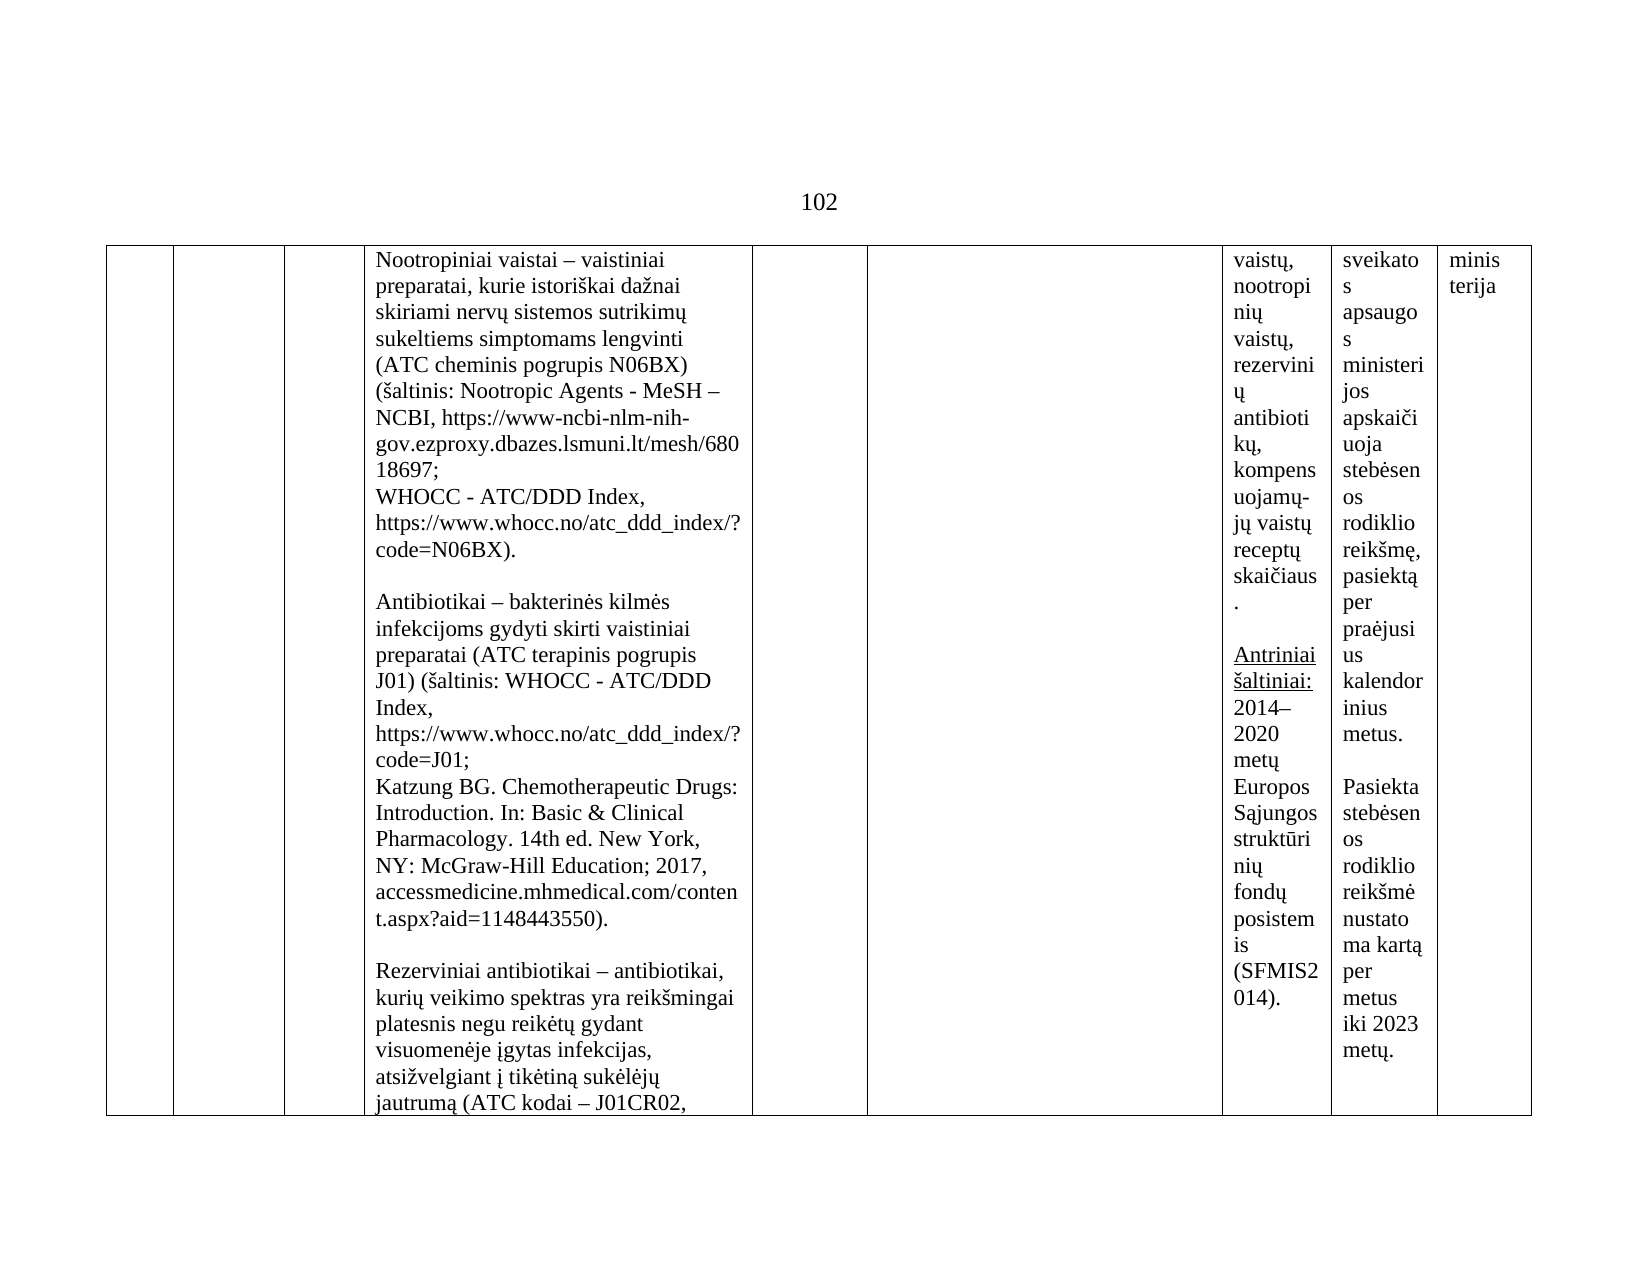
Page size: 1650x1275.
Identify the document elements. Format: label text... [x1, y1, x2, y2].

table_cell [868, 246, 1222, 1115]
table_cell Nootropiniai vaistai – vaistiniai preparatai, kurie istoriškai dažnai skiriami nervų sistemos sutrikimų sukeltiems simptomams lengvinti (ATC cheminis pogrupis N06BX) (šaltinis: Nootropic Agents - MeSH – NCBI, https://www-ncbi-nlm-nih-gov.ezproxy.dbazes.lsmuni.lt/mesh/68018697; WHOCC - ATC/DDD Index, https://www.whocc.no/atc_ddd_index/?code=N06BX). Antibiotikai – bakterinės kilmės infekcijoms gydyti skirti vaistiniai preparatai (ATC terapinis pogrupis J01) (šaltinis: WHOCC - ATC/DDD Index, https://www.whocc.no/atc_ddd_index/?code=J01; Katzung BG. Chemotherapeutic Drugs: Introduction. In: Basic & Clinical Pharmacology. 14th ed. New York, NY: McGraw-Hill Education; 2017, accessmedicine.mhmedical.com/content.aspx?aid=1148443550). Rezerviniai antibiotikai – antibiotikai, kurių veikimo spektras yra reikšmingai platesnis negu reikėtų gydant visuomenėje įgytas infekcijas, atsižvelgiant į tikėtiną sukėlėjų jautrumą (ATC kodai – J01CR02, [365, 246, 752, 1115]
table_cell sveikatos apsaugos ministerijos apskaičiuoja stebėsenos rodiklio reikšmę, pasiektą per praėjusius kalendorinius metus. Pasiekta stebėsenos rodiklio reikšmė nustatoma kartą per metus iki 2023 metų. [1332, 246, 1437, 1115]
table_cell [174, 246, 284, 1115]
table_cell vaistų, nootropinių vaistų, rezervinių antibiotikų, kompensuojamų-jų vaistų receptų skaičiaus. Antriniai šaltiniai: 2014–2020 metų Europos Sąjungos struktūrinių fondų posistemis (SFMIS2014). [1223, 246, 1331, 1115]
table_cell [285, 246, 364, 1115]
table_cell ministerija [1438, 246, 1531, 1115]
table_cell [107, 246, 173, 1115]
table_cell [753, 246, 867, 1115]
